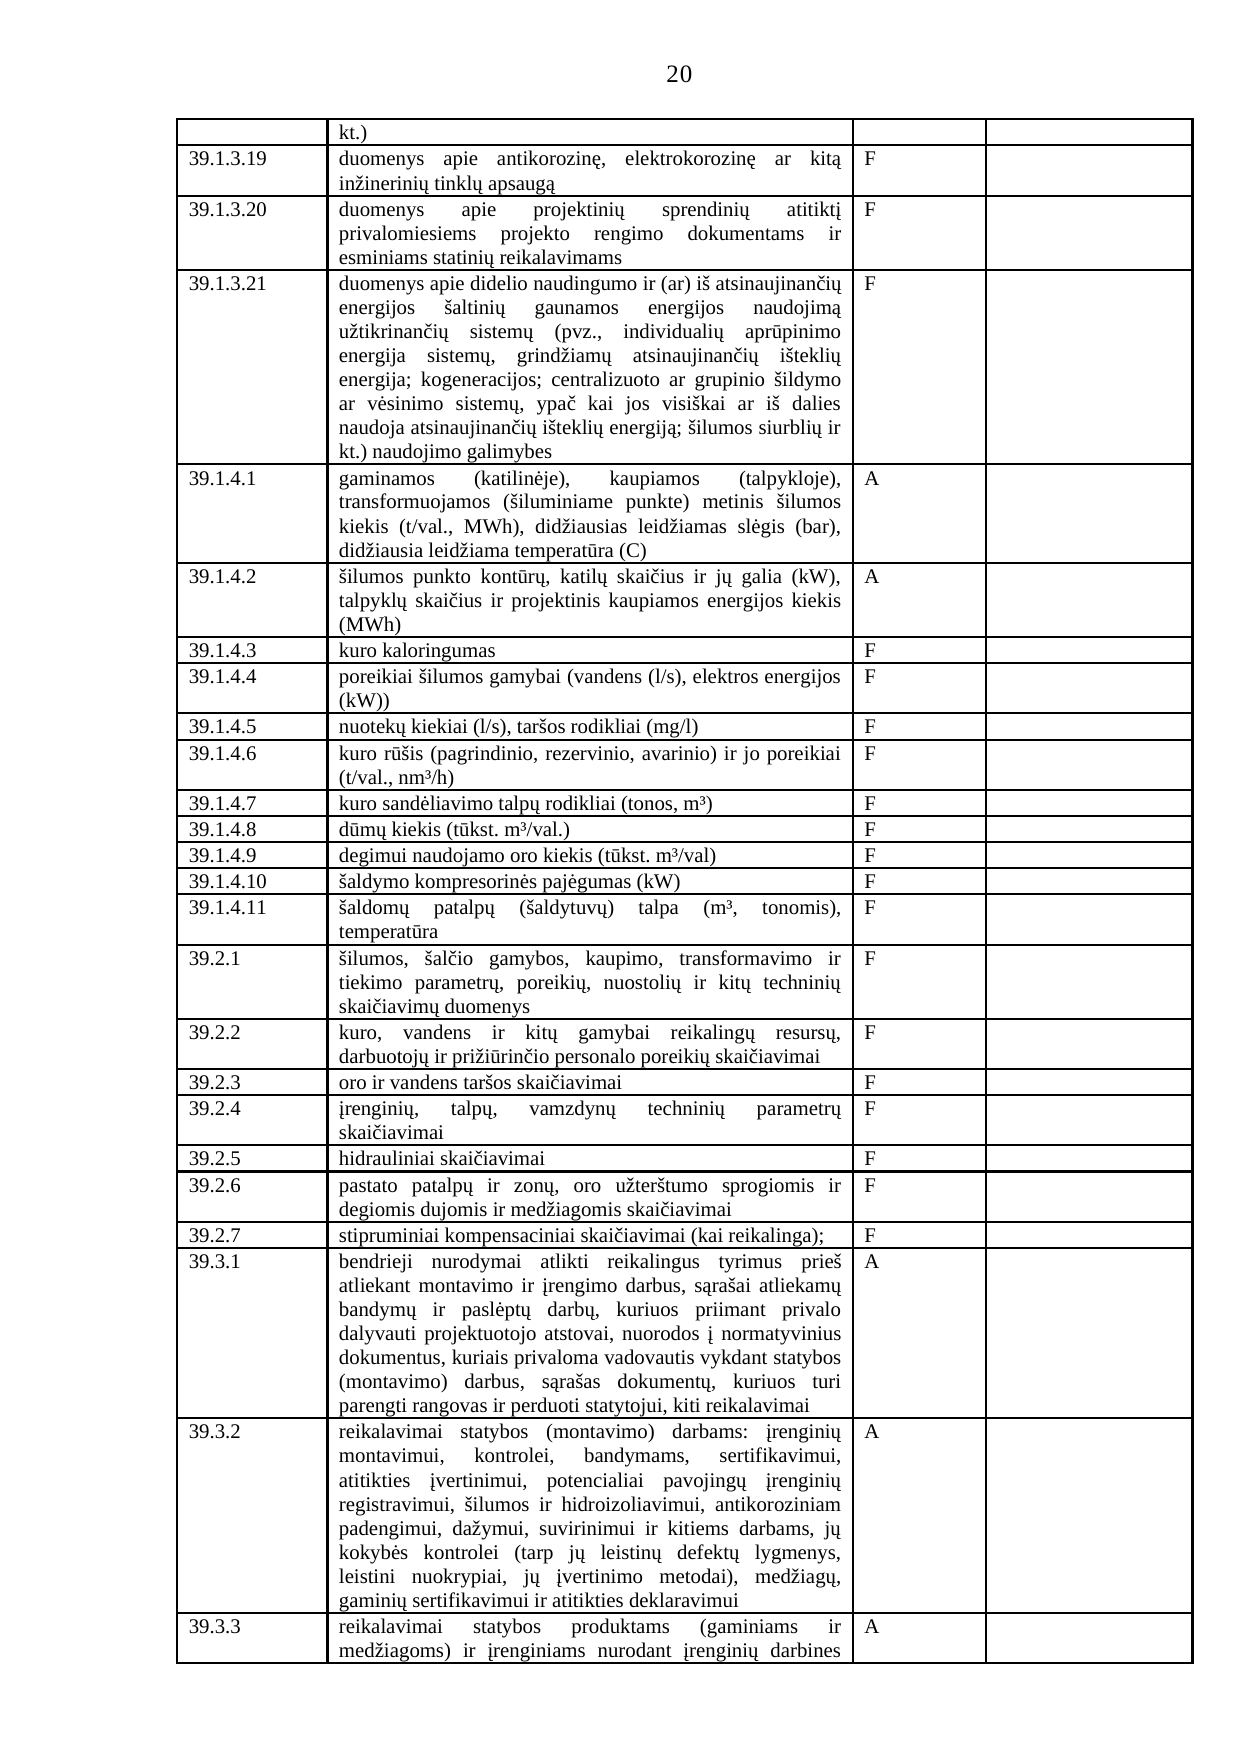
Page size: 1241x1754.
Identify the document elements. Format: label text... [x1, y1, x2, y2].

table_cell A [854, 564, 985, 636]
table_cell 39.3.2 [178, 1419, 326, 1612]
table_cell šaldymo kompresorinės pajėgumas (kW) [329, 869, 852, 893]
table_cell A [854, 1419, 985, 1612]
table_cell 39.1.4.8 [178, 817, 326, 841]
table_cell F [854, 197, 985, 269]
table_cell [987, 1614, 1191, 1662]
table_cell [987, 271, 1191, 463]
table_cell F [854, 1070, 985, 1094]
table_cell bendrieji nurodymai atlikti reikalingus tyrimus prieš atliekant montavimo ir įrengimo darbus, sąrašai atliekamų bandymų ir paslėptų darbų, kuriuos priimant privalo dalyvauti projektuotojo atstovai, nuorodos į normatyvinius dokumentus, kuriais privaloma vadovautis vykdant statybos (montavimo) darbus, sąrašas dokumentų, kuriuos turi parengti rangovas ir perduoti statytojui, kiti reikalavimai [329, 1249, 852, 1417]
table_cell hidrauliniai skaičiavimai [329, 1146, 852, 1170]
table_cell kuro sandėliavimo talpų rodikliai (tonos, m³) [329, 791, 852, 815]
table_cell F [854, 869, 985, 893]
table_cell [987, 1419, 1191, 1612]
table_cell reikalavimai statybos produktams (gaminiams ir medžiagoms) ir įrenginiams nurodant įrenginių darbines [329, 1614, 852, 1662]
table_cell F [854, 271, 985, 463]
table_cell 39.1.3.20 [178, 197, 326, 269]
table_cell kt.) [329, 120, 852, 144]
table_cell 39.1.3.21 [178, 271, 326, 463]
table_cell kuro rūšis (pagrindinio, rezervinio, avarinio) ir jo poreikiai (t/val., nm³/h) [329, 741, 852, 789]
table_cell reikalavimai statybos (montavimo) darbams: įrenginių montavimui, kontrolei, bandymams, sertifikavimui, atitikties įvertinimui, potencialiai pavojingų įrenginių registravimui, šilumos ir hidroizoliavimui, antikoroziniam padengimui, dažymui, suvirinimui ir kitiems darbams, jų kokybės kontrolei (tarp jų leistinų defektų lygmenys, leistini nuokrypiai, jų įvertinimo metodai), medžiagų, gaminių sertifikavimui ir atitikties deklaravimui [329, 1419, 852, 1612]
table_cell šilumos, šalčio gamybos, kaupimo, transformavimo ir tiekimo parametrų, poreikių, nuostolių ir kitų techninių skaičiavimų duomenys [329, 946, 852, 1018]
table_cell [987, 465, 1191, 562]
table_cell F [854, 146, 985, 194]
table_cell 39.3.3 [178, 1614, 326, 1662]
table_cell gaminamos (katilinėje), kaupiamos (talpykloje), transformuojamos (šiluminiame punkte) metinis šilumos kiekis (t/val., MWh), didžiausias leidžiamas slėgis (bar), didžiausia leidžiama temperatūra (C) [329, 465, 852, 562]
table_cell F [854, 1223, 985, 1247]
table_cell 39.1.4.9 [178, 843, 326, 867]
table_cell degimui naudojamo oro kiekis (tūkst. m³/val) [329, 843, 852, 867]
table_cell [987, 120, 1191, 144]
table_cell 39.2.6 [178, 1173, 326, 1221]
table_cell oro ir vandens taršos skaičiavimai [329, 1070, 852, 1094]
table_cell 39.2.7 [178, 1223, 326, 1247]
table_cell [178, 120, 326, 144]
table_cell [987, 1146, 1191, 1170]
table_cell [987, 895, 1191, 943]
table_cell [987, 638, 1191, 662]
table_cell įrenginių, talpų, vamzdynų techninių parametrų skaičiavimai [329, 1096, 852, 1144]
table_cell 39.1.4.5 [178, 714, 326, 738]
table_cell F [854, 741, 985, 789]
table_cell 39.2.5 [178, 1146, 326, 1170]
table_cell duomenys apie projektinių sprendinių atitiktį privalomiesiems projekto rengimo dokumentams ir esminiams statinių reikalavimams [329, 197, 852, 269]
table_cell A [854, 1249, 985, 1417]
table_cell 39.1.4.7 [178, 791, 326, 815]
table_cell [987, 1249, 1191, 1417]
table_cell F [854, 817, 985, 841]
table_cell F [854, 1096, 985, 1144]
table_cell 39.1.4.1 [178, 465, 326, 562]
table_cell F [854, 638, 985, 662]
table_cell [987, 146, 1191, 194]
table_cell duomenys apie antikorozinę, elektrokorozinę ar kitą inžinerinių tinklų apsaugą [329, 146, 852, 194]
table_cell kuro, vandens ir kitų gamybai reikalingų resursų, darbuotojų ir prižiūrinčio personalo poreikių skaičiavimai [329, 1020, 852, 1068]
table_cell [987, 817, 1191, 841]
table_cell F [854, 1173, 985, 1221]
table_cell [987, 946, 1191, 1018]
table_cell 39.2.1 [178, 946, 326, 1018]
table_cell kuro kaloringumas [329, 638, 852, 662]
table_cell A [854, 1614, 985, 1662]
table_cell 39.1.4.11 [178, 895, 326, 943]
table_cell 39.2.2 [178, 1020, 326, 1068]
table_cell 39.2.4 [178, 1096, 326, 1144]
table_cell F [854, 791, 985, 815]
table_cell dūmų kiekis (tūkst. m³/val.) [329, 817, 852, 841]
table_cell 39.1.4.2 [178, 564, 326, 636]
table_cell 39.1.4.10 [178, 869, 326, 893]
table_cell [987, 1020, 1191, 1068]
table_cell 39.1.3.19 [178, 146, 326, 194]
table_cell [987, 714, 1191, 738]
table_cell 39.1.4.4 [178, 664, 326, 712]
table_cell 39.1.4.6 [178, 741, 326, 789]
table_cell [987, 197, 1191, 269]
table_cell F [854, 1146, 985, 1170]
table_cell duomenys apie didelio naudingumo ir (ar) iš atsinaujinančių energijos šaltinių gaunamos energijos naudojimą užtikrinančių sistemų (pvz., individualių aprūpinimo energija sistemų, grindžiamų atsinaujinančių išteklių energija; kogeneracijos; centralizuoto ar grupinio šildymo ar vėsinimo sistemų, ypač kai jos visiškai ar iš dalies naudoja atsinaujinančių išteklių energiją; šilumos siurblių ir kt.) naudojimo galimybes [329, 271, 852, 463]
table_cell [987, 791, 1191, 815]
table_cell A [854, 465, 985, 562]
table_cell F [854, 895, 985, 943]
table_cell F [854, 1020, 985, 1068]
table_cell 39.3.1 [178, 1249, 326, 1417]
table_cell poreikiai šilumos gamybai (vandens (l/s), elektros energijos (kW)) [329, 664, 852, 712]
table_cell [987, 1223, 1191, 1247]
table_cell [987, 1096, 1191, 1144]
table_cell [987, 741, 1191, 789]
table_cell [987, 664, 1191, 712]
table_cell F [854, 664, 985, 712]
table_cell 39.1.4.3 [178, 638, 326, 662]
table_cell [987, 1173, 1191, 1221]
table_cell šaldomų patalpų (šaldytuvų) talpa (m³, tonomis), temperatūra [329, 895, 852, 943]
table_cell F [854, 714, 985, 738]
table_cell [987, 869, 1191, 893]
table_cell [987, 843, 1191, 867]
table_cell F [854, 946, 985, 1018]
table_cell 39.2.3 [178, 1070, 326, 1094]
table_cell [854, 120, 985, 144]
table_cell [987, 564, 1191, 636]
table_cell [987, 1070, 1191, 1094]
table_cell nuotekų kiekiai (l/s), taršos rodikliai (mg/l) [329, 714, 852, 738]
table_cell šilumos punkto kontūrų, katilų skaičius ir jų galia (kW), talpyklų skaičius ir projektinis kaupiamos energijos kiekis (MWh) [329, 564, 852, 636]
table_cell pastato patalpų ir zonų, oro užterštumo sprogiomis ir degiomis dujomis ir medžiagomis skaičiavimai [329, 1173, 852, 1221]
table_cell F [854, 843, 985, 867]
table_cell stipruminiai kompensaciniai skaičiavimai (kai reikalinga); [329, 1223, 852, 1247]
